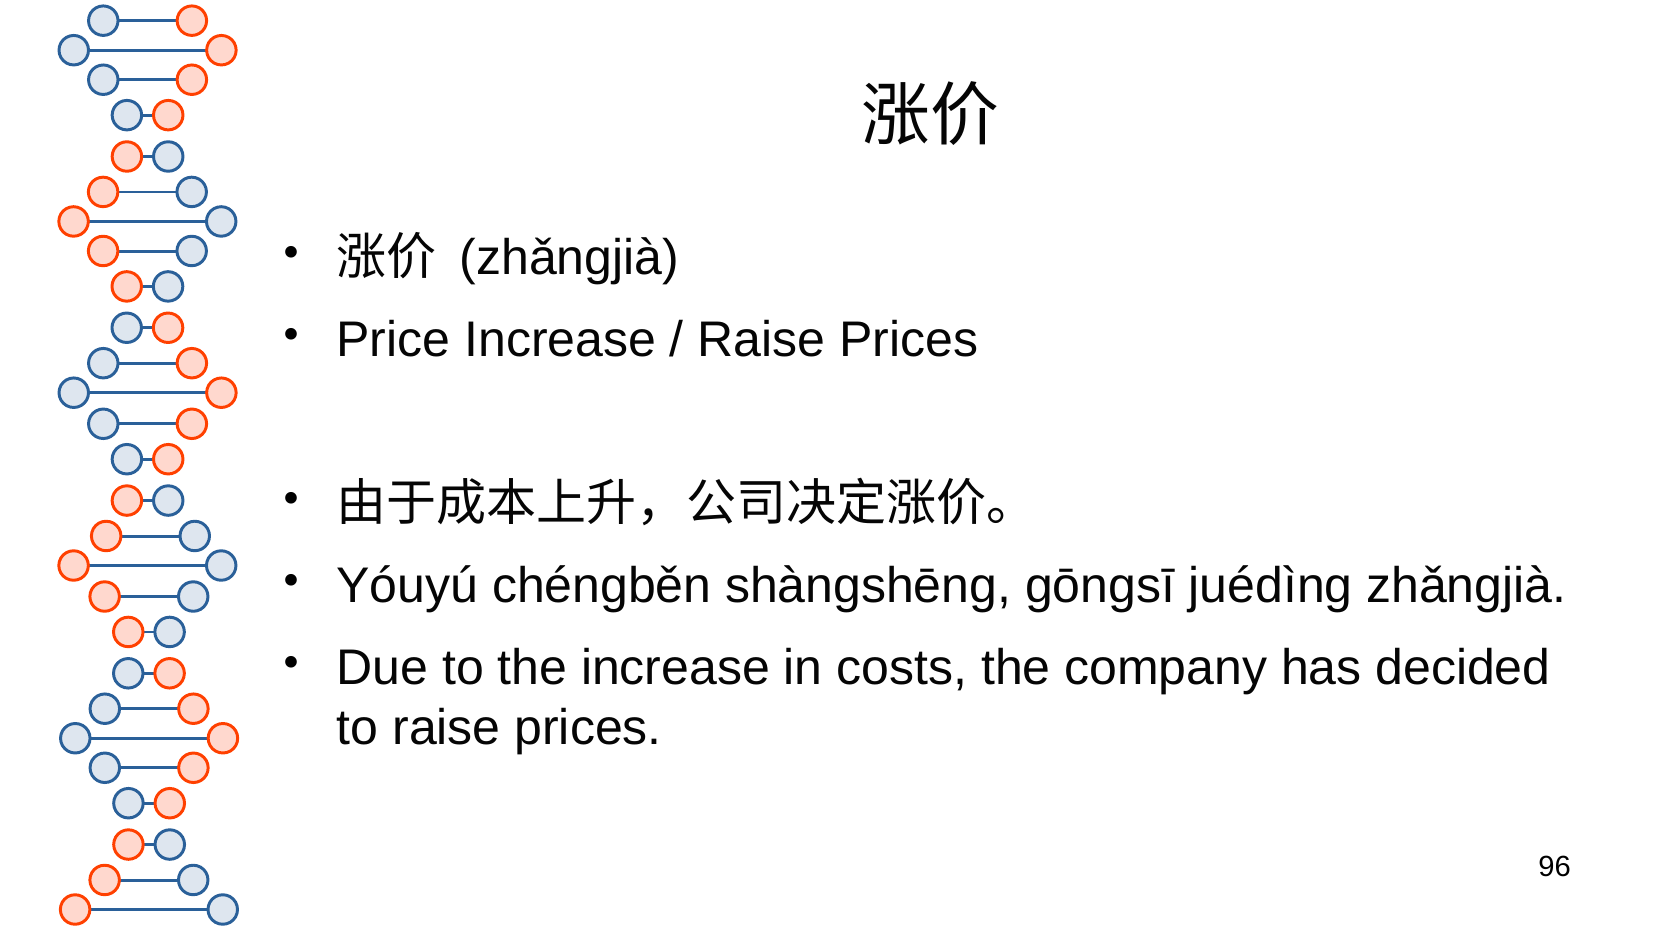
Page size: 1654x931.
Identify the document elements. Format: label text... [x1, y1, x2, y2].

list 涨价 (zhǎngjià) Price Increase / Raise Prices 由于成本上升，公司决定涨价。 Yóuyú chéngběn shàngshēng, gōngsī juédìng zhǎngjià. Due to the increase in costs, the company has decided to raise prices. [265, 224, 1595, 764]
title 涨价 [265, 35, 1595, 189]
